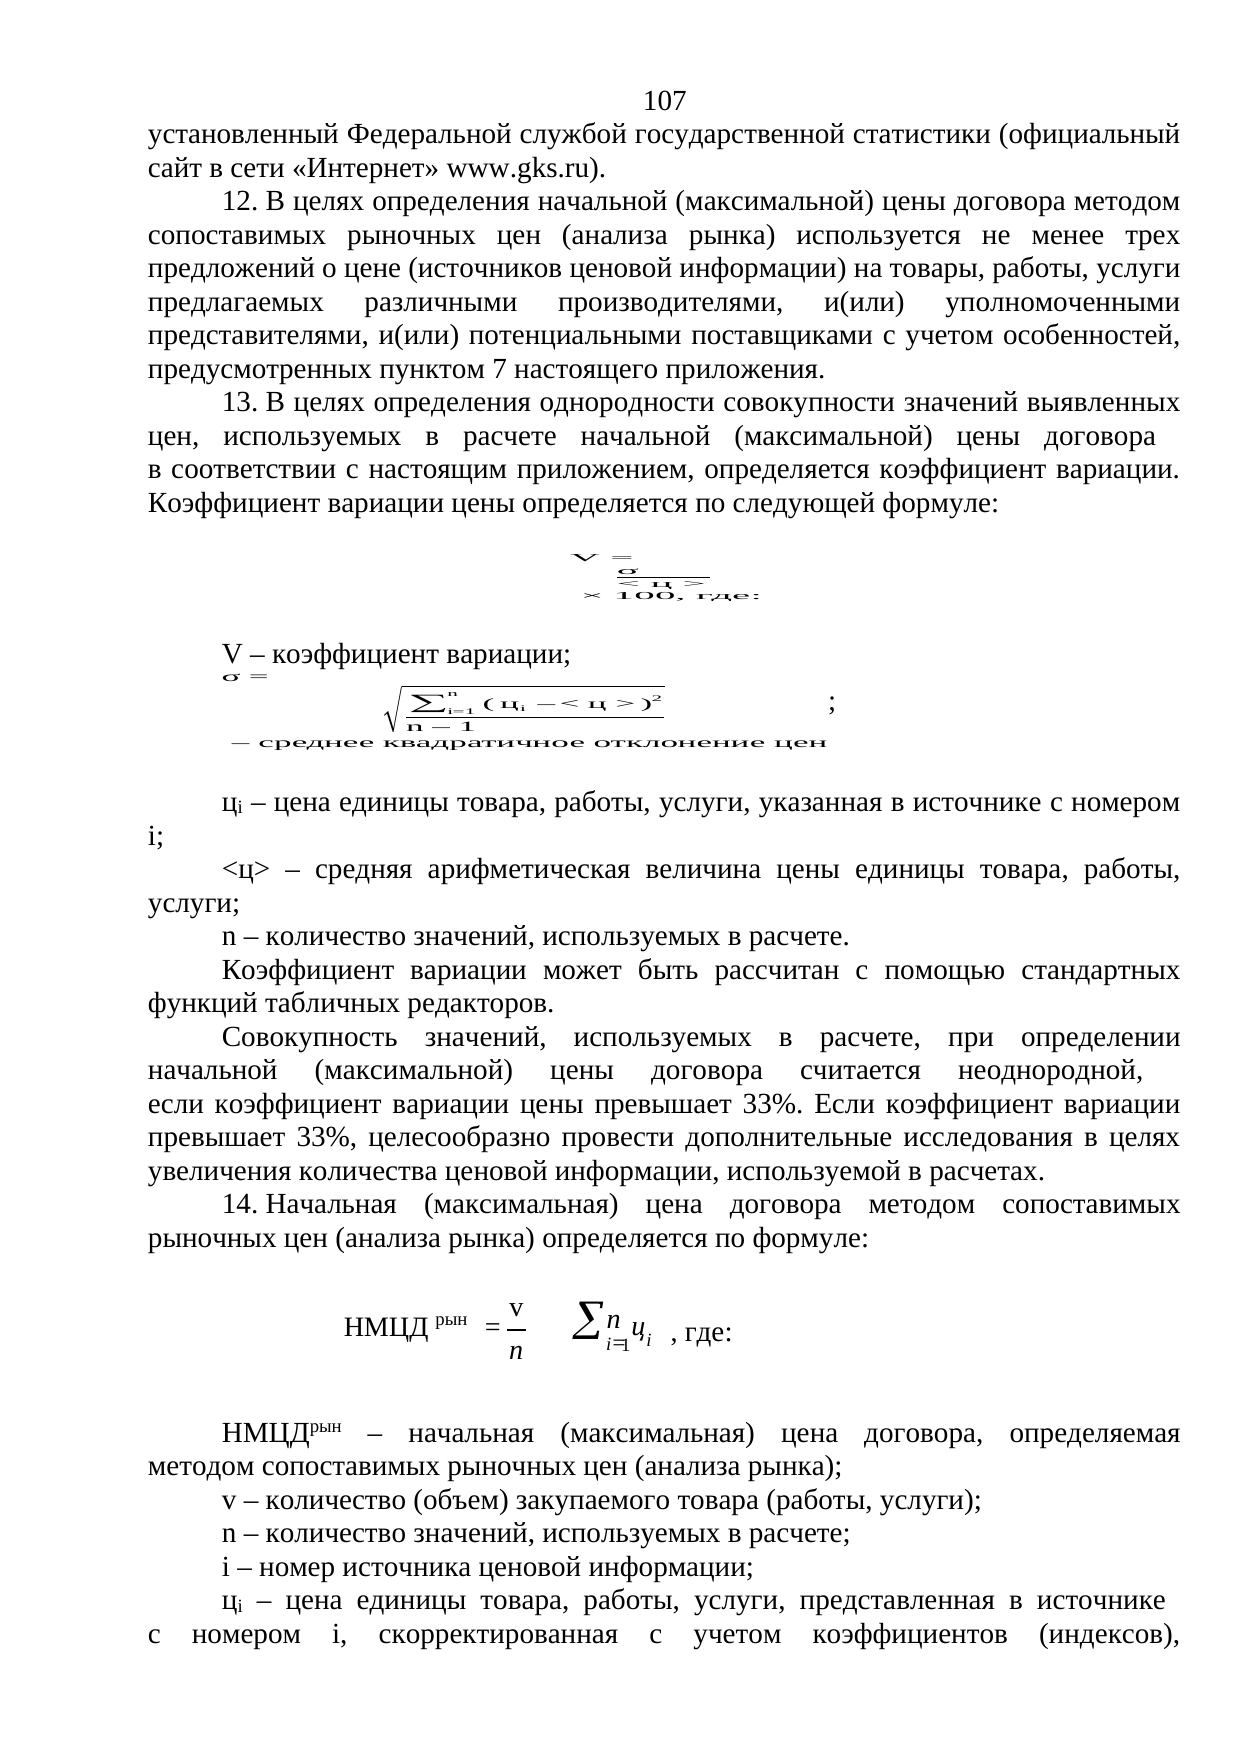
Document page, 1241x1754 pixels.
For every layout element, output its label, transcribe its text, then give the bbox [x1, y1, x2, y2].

text <ц> – средняя арифметическая величина цены единицы товара, работы, услуги; [148, 851, 1181, 918]
text n – количество значений, используемых в расчете; [148, 1515, 1181, 1549]
text 12. В целях определения начальной (максимальной) цены договора методом сопоставимых рыночных цен (анализа рынка) используется не менее трех предложений о цене (источников ценовой информации) на товары, работы, услуги предлагаемых различными производителями, и(или) уполномоченными представителями, и(или) потенциальными поставщиками с учетом особенностей, предусмотренных пунктом 7 настоящего приложения. [148, 183, 1181, 384]
text установленный Федеральной службой государственной статистики (официальный сайт в сети «Интернет» www.gks.ru). [148, 116, 1181, 183]
text n – количество значений, используемых в расчете. [148, 918, 1181, 952]
text 13. В целях определения однородности совокупности значений выявленных цен, используемых в расчете начальной (максимальной) цены договора в соответствии с настоящим приложением, определяется коэффициент вариации. Коэффициент вариации цены определяется по следующей формуле: [148, 384, 1181, 519]
text v – количество (объем) закупаемого товара (работы, услуги); [148, 1482, 1181, 1515]
text цi – цена единицы товара, работы, услуги, представленная в источнике с номером i, скорректированная с учетом коэффициентов (индексов), [148, 1582, 1181, 1649]
text , где: [148, 1314, 1181, 1348]
text V – коэффициент вариации; [148, 636, 1181, 669]
text Коэффициент вариации может быть рассчитан с помощью стандартных функций табличных редакторов. [148, 952, 1181, 1019]
text цi – цена единицы товара, работы, услуги, указанная в источнике с номером i; [148, 784, 1181, 851]
text НМЦДрын – начальная (максимальная) цена договора, определяемая методом сопоставимых рыночных цен (анализа рынка); [148, 1415, 1181, 1482]
text 14. Начальная (максимальная) цена договора методом сопоставимых рыночных цен (анализа рынка) определяется по формуле: [148, 1187, 1181, 1254]
text ; [222, 669, 1181, 751]
text Совокупность значений, используемых в расчете, при определении начальной (максимальной) цены договора считается неоднородной, если коэффициент вариации цены превышает 33%. Если коэффициент вариации превышает 33%, целесообразно провести дополнительные исследования в целях увеличения количества ценовой информации, используемой в расчетах. [148, 1019, 1181, 1187]
text i – номер источника ценовой информации; [148, 1549, 1181, 1582]
